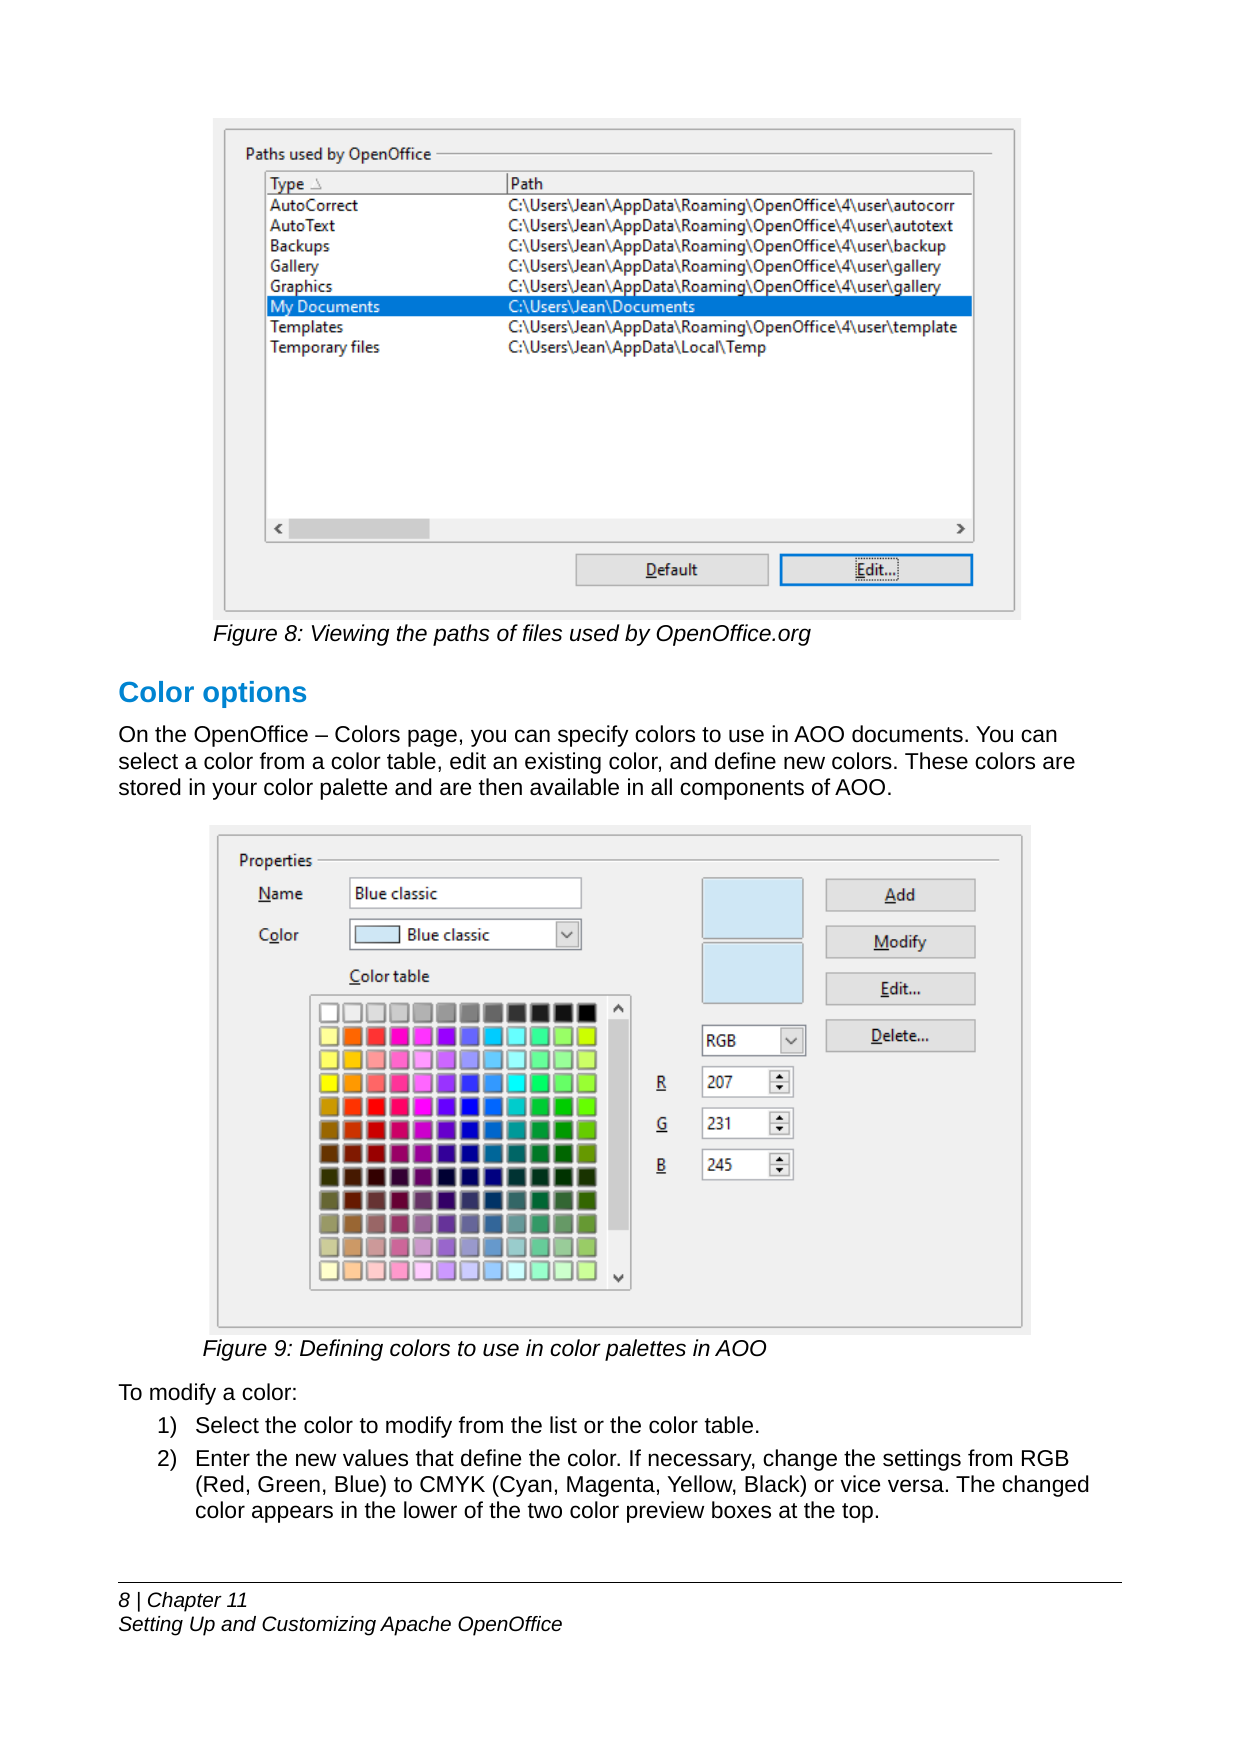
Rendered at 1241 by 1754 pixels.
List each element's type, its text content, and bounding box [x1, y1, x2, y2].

text On the OpenOffice – Colors page, you can specify colors to use in AOO documents. You can select a color from a color table, edit an existing color, and define new colors. These colors are stored in your color palette and are then available in all components of AOO. [118, 721, 1122, 801]
list Select the color to modify from the list or the color table. [177, 1412, 1122, 1438]
list Enter the new values that define the color. If necessary, change the settings from RGB (Red, Green, Blue) to CMYK (Cyan, Magenta, Yellow, Black) or vice versa. The changed color appears in the lower of the two color preview boxes at the top. [177, 1445, 1122, 1524]
text Figure 8: Viewing the paths of files used by OpenOffice.org [213, 620, 1021, 646]
picture [209, 825, 1031, 1335]
subtitle Color options [118, 676, 1122, 709]
list To modify a color: [118, 1379, 1122, 1406]
picture [212, 118, 1022, 620]
text Figure 9: Defining colors to use in color palettes in AOO [202, 1335, 1038, 1361]
